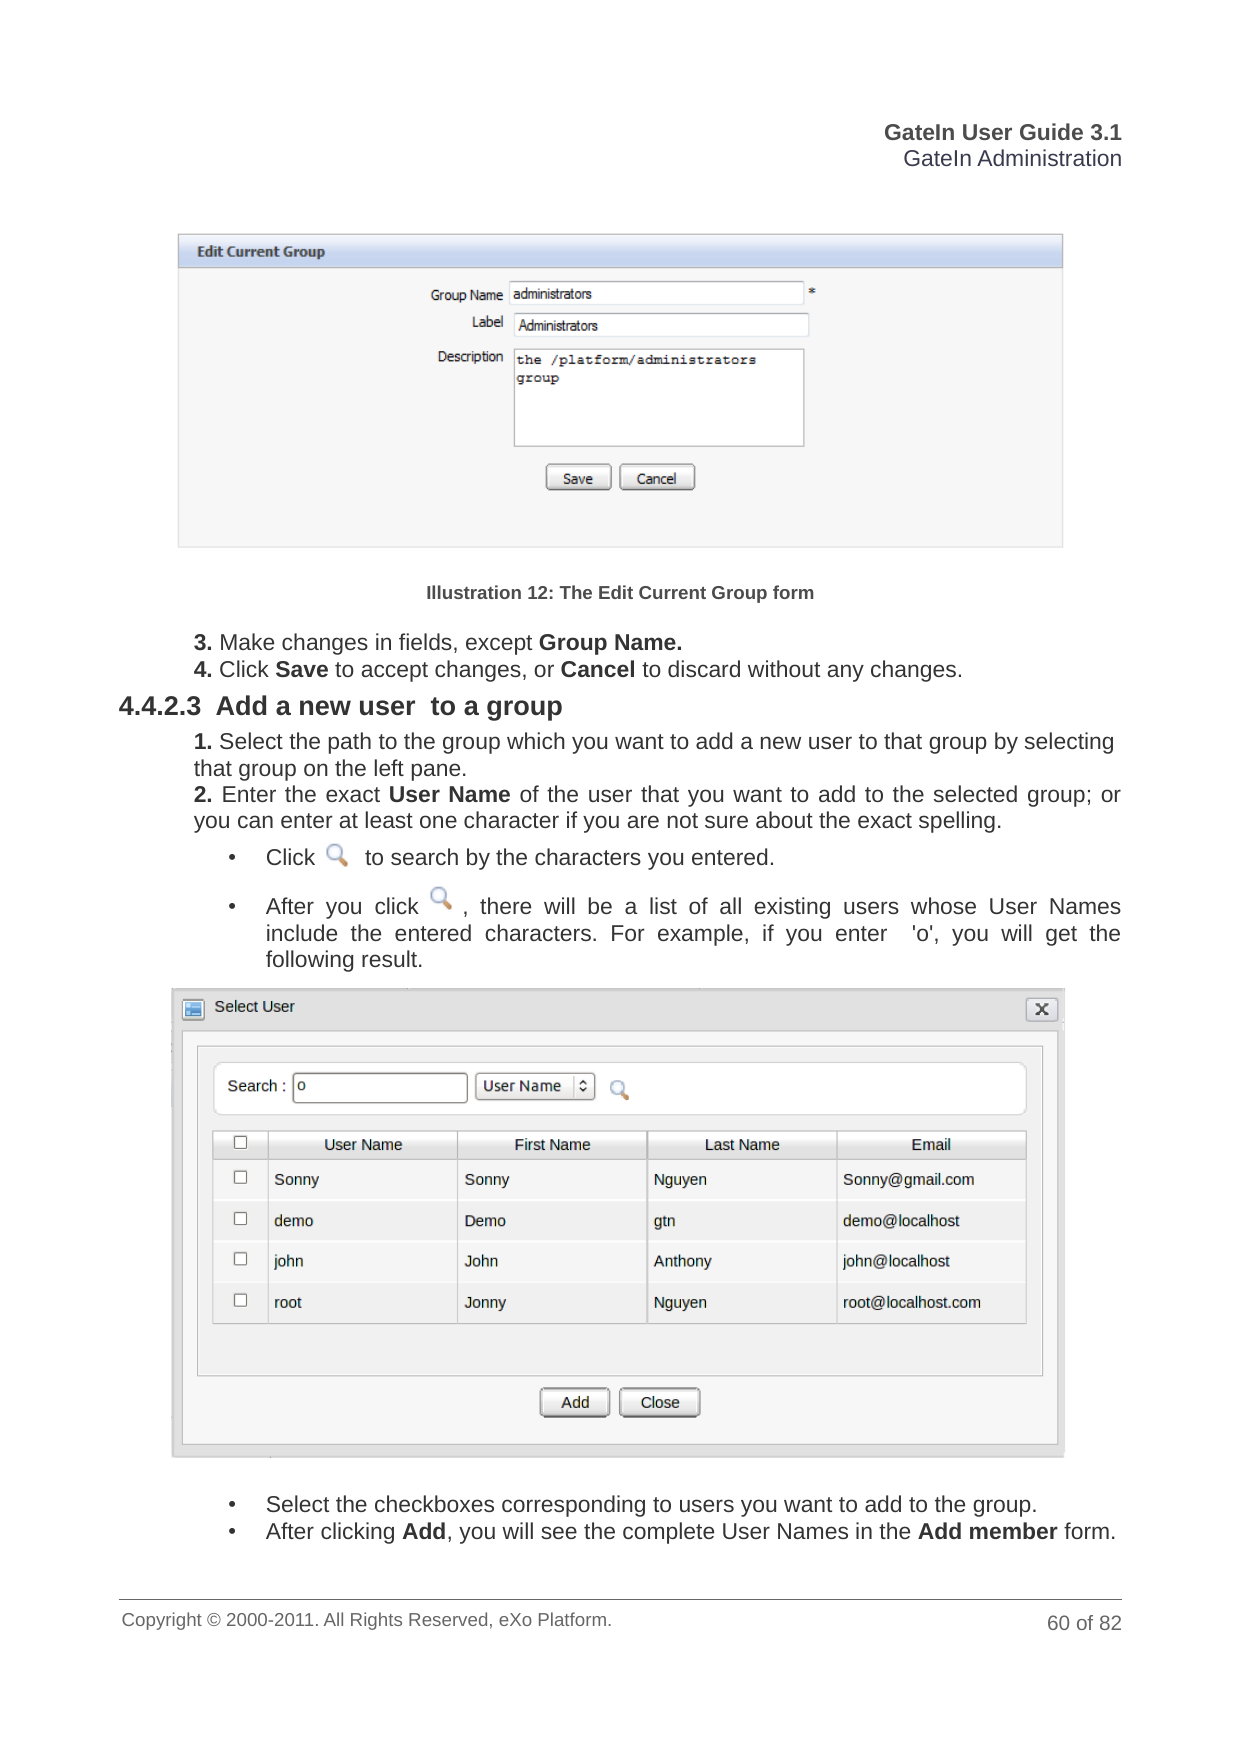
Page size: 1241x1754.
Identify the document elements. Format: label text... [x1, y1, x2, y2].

list Select the checkboxes corresponding to users you want to add to the group. [228, 1491, 1122, 1518]
list After clicking Add, you will see the complete User Names in the Add member form. [228, 1518, 1122, 1544]
subtitle Add a new user to a group [118, 689, 1122, 721]
list 2. Enter the exact User Name of the user that you want to add to the selected group; or you can enter at least one character if you are not sure about the exact spelling. [156, 781, 1122, 834]
picture [173, 231, 1067, 553]
list Click to search by the characters you entered. [228, 834, 1122, 877]
list 4. Click Save to accept changes, or Cancel to discard without any changes. [156, 656, 1122, 682]
picture [322, 841, 351, 870]
list 1. Select the path to the group which you want to add a new user to that group by selecting that group on the left pane. [156, 728, 1122, 781]
picture [171, 988, 1066, 1458]
list After you click, there will be a list of all existing users whose User Names include the entered characters. For example, if you enter 'o', you will get the following result. [228, 877, 1122, 973]
list Illustration 11: The Edit Current Group form [157, 579, 1083, 603]
picture [426, 884, 455, 913]
list 3. Make changes in fields, except Group Name. [156, 629, 1122, 656]
